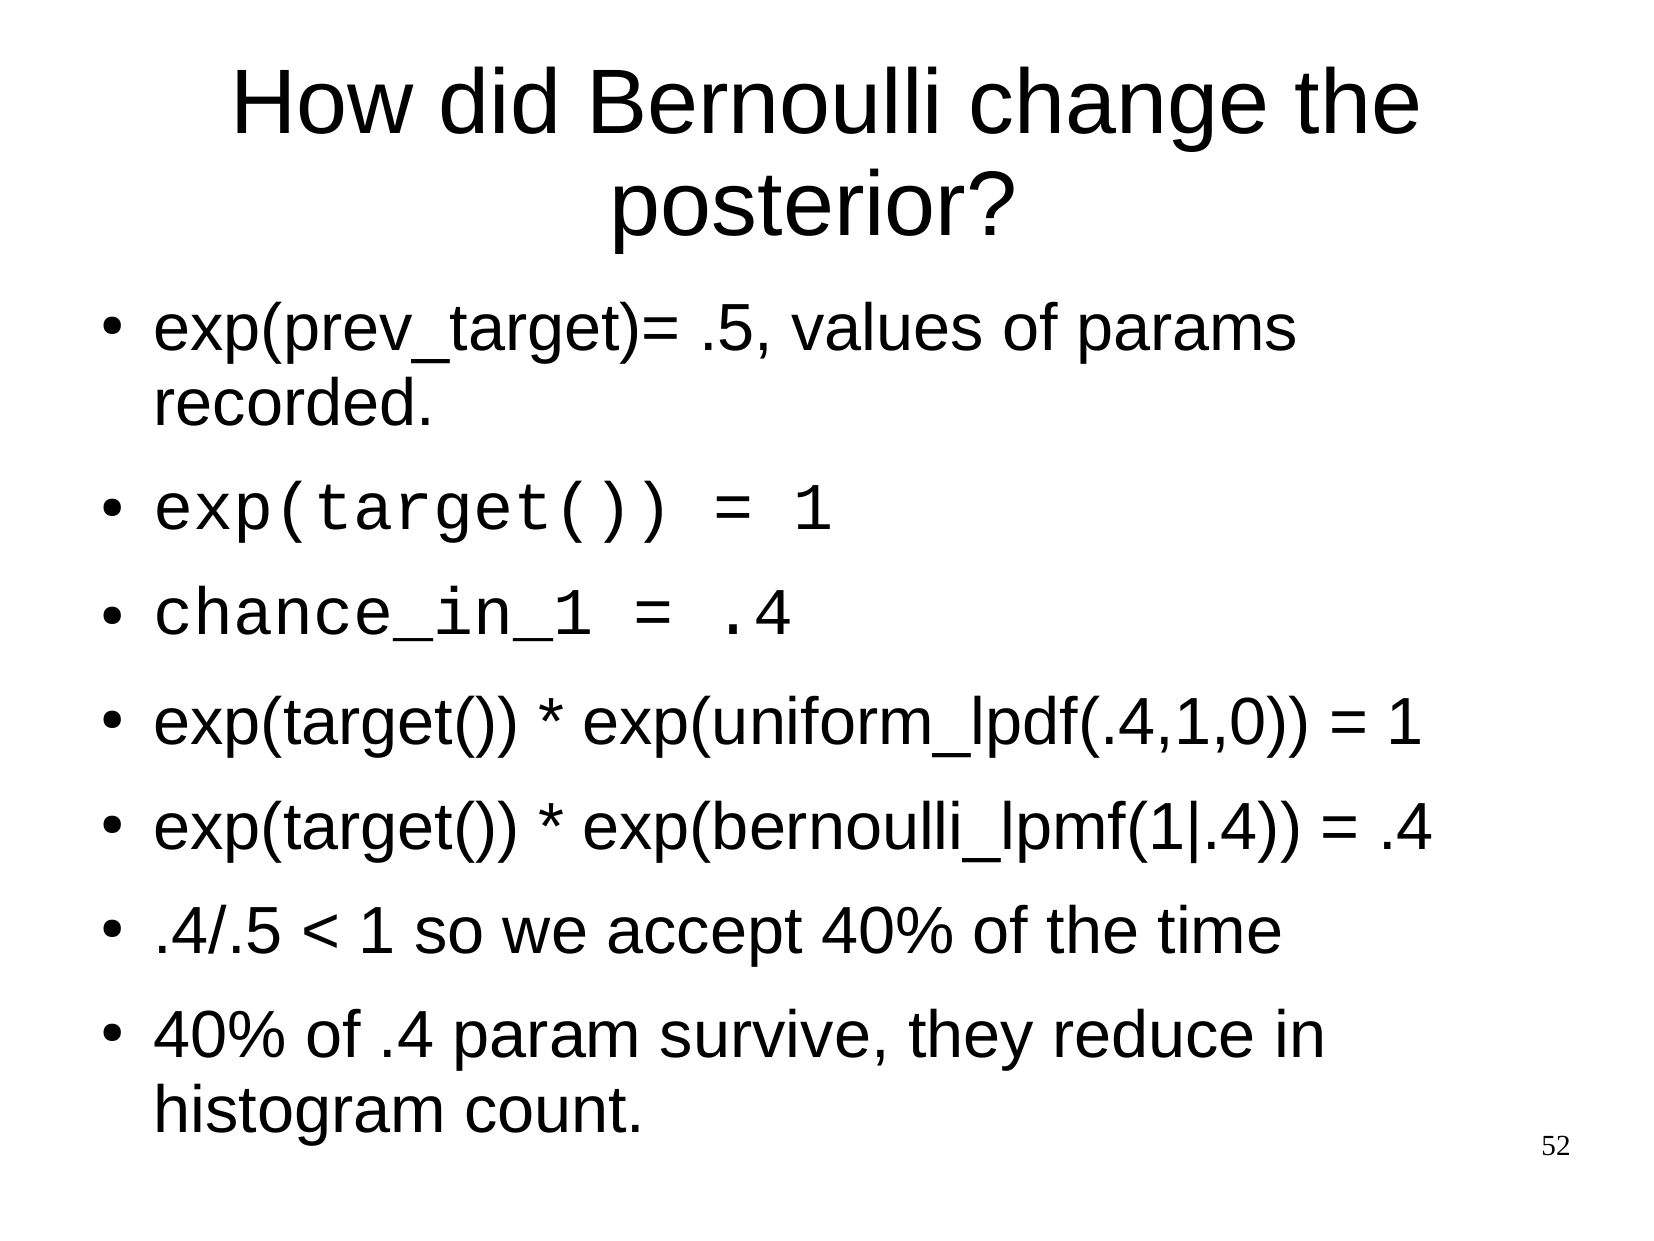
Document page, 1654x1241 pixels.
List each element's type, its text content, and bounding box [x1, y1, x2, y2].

list exp(prev_target)= .5, values of params recorded. exp(target()) = 1 chance_in_1 = .4 exp(target()) * exp(uniform_lpdf(.4,1,0)) = 1 exp(target()) * exp(bernoulli_lpmf(1|.4)) = .4 .4/.5 < 1 so we accept 40% of the time 40% of .4 param survive, they reduce in histogram count. [82, 290, 1571, 1133]
title How did Bernoulli change the posterior? [82, 49, 1571, 257]
